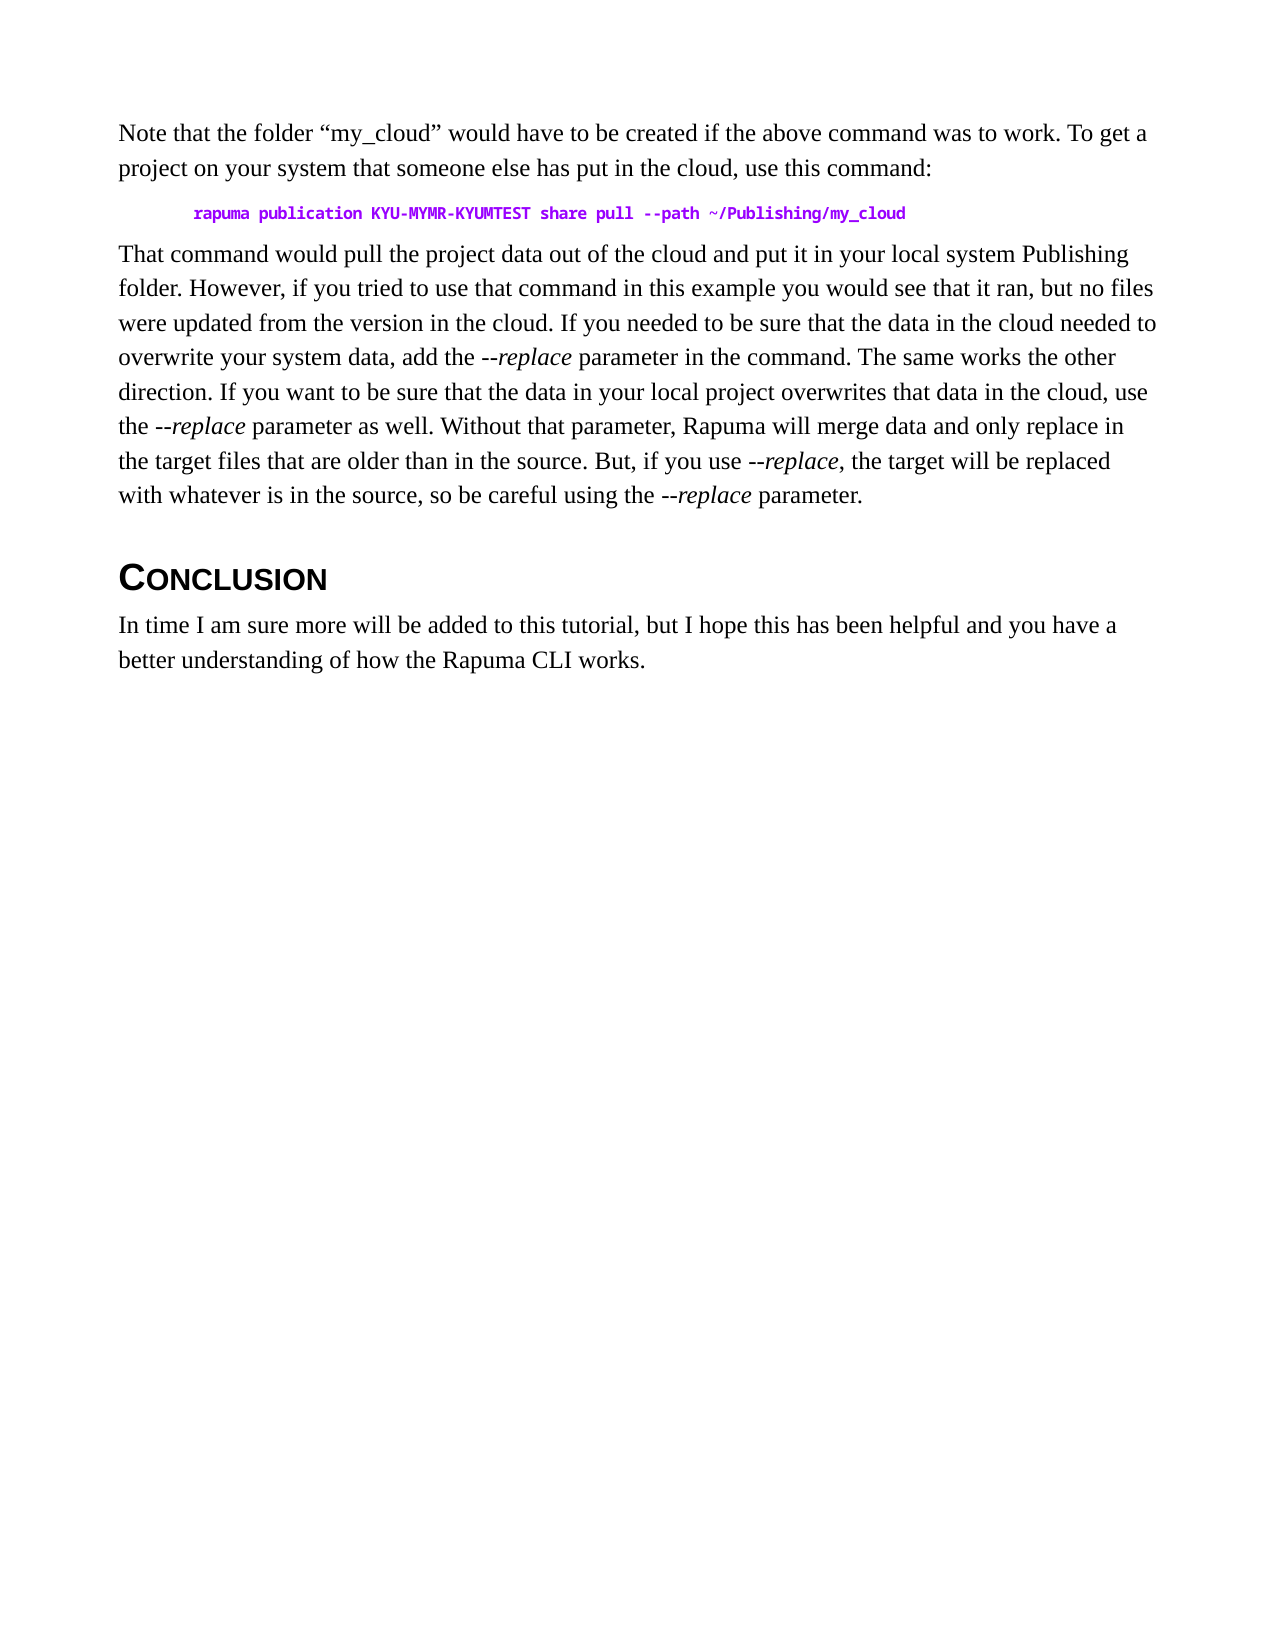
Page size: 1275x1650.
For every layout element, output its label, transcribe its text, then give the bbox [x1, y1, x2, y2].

text rapuma publication KYU-MYMR-KYUMTEST share pull --path ~/Publishing/my_cloud [193, 202, 1157, 224]
text Note that the folder “my_cloud” would have to be created if the above command was to work. To get a project on your system that someone else has put in the cloud, use this command: [118, 118, 1157, 181]
subtitle Conclusion [118, 554, 1157, 598]
text That command would pull the project data out of the cloud and put it in your local system Publishing folder. However, if you tried to use that command in this example you would see that it ran, but no files were updated from the version in the cloud. If you needed to be sure that the data in the cloud needed to overwrite your system data, add the --replace parameter in the command. The same works the other direction. If you want to be sure that the data in your local project overwrites that data in the cloud, use the --replace parameter as well. Without that parameter, Rapuma will merge data and only replace in the target files that are older than in the source. But, if you use --replace, the target will be replaced with whatever is in the source, so be careful using the --replace parameter. [118, 239, 1157, 509]
text In time I am sure more will be added to this tutorial, but I hope this has been helpful and you have a better understanding of how the Rapuma CLI works. [118, 611, 1157, 674]
